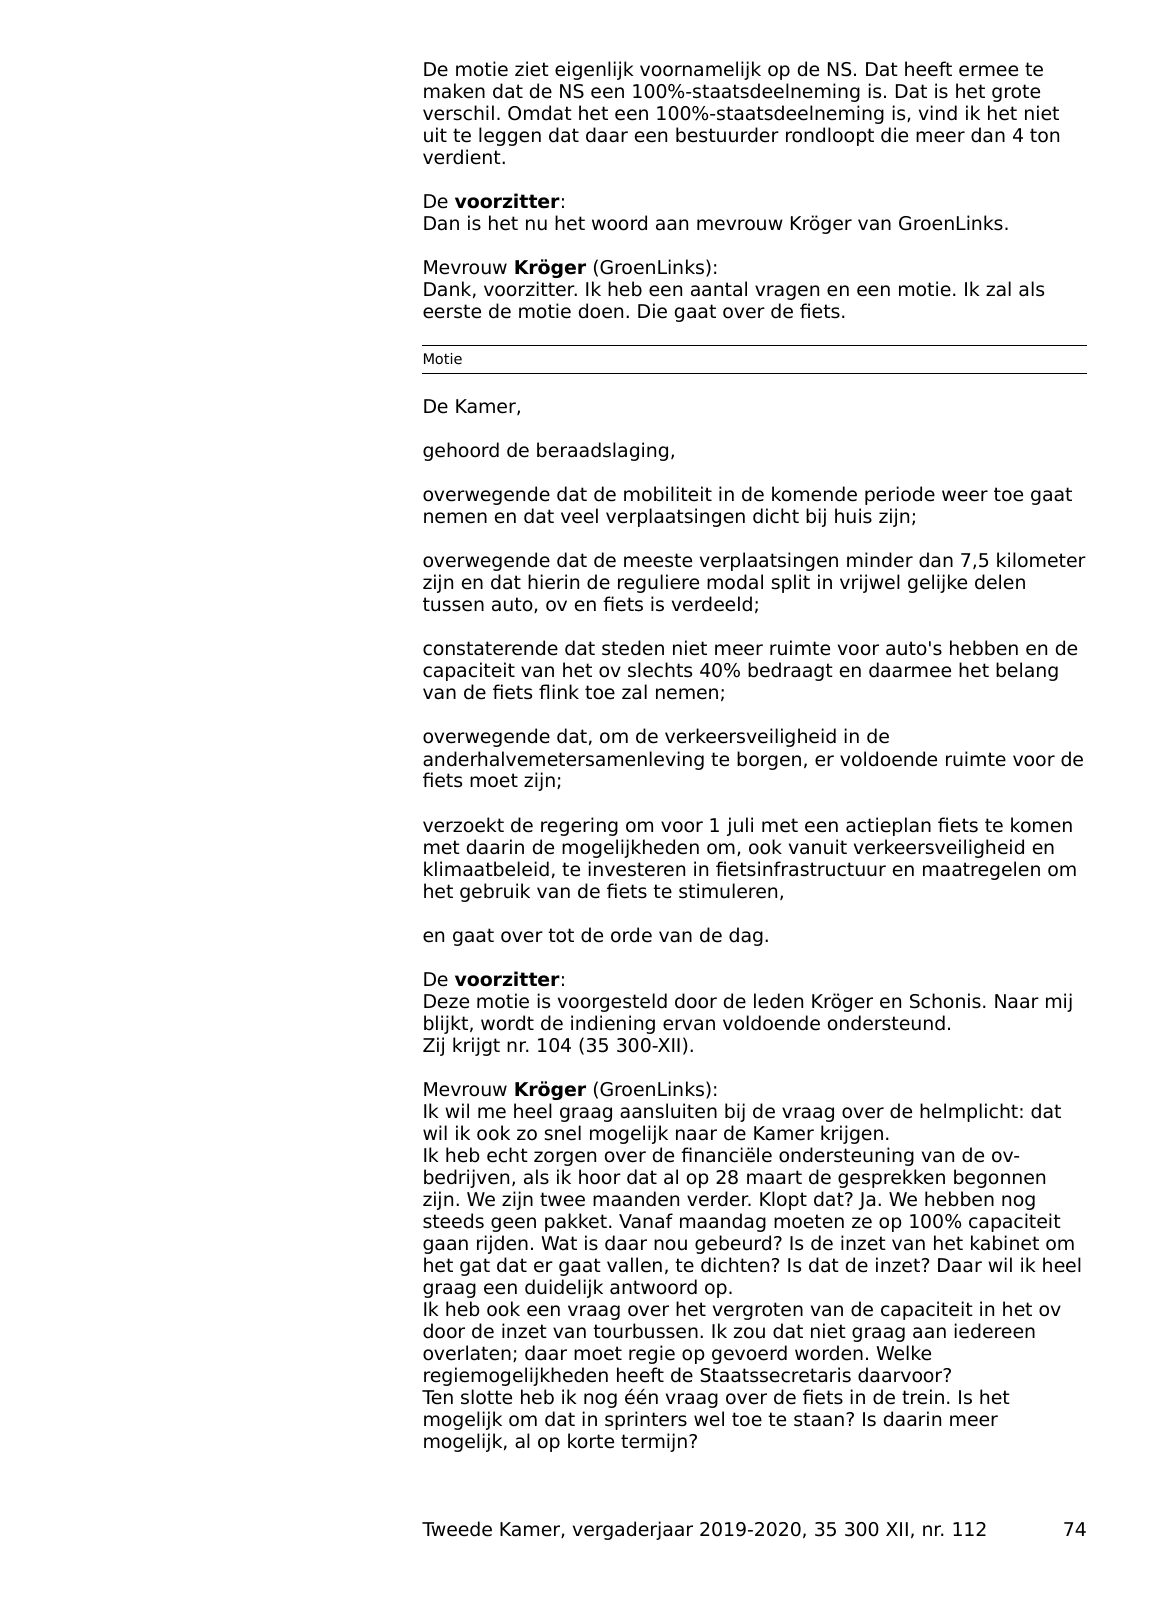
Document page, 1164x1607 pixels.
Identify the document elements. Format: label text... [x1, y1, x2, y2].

table_header Motie [422, 346, 1087, 372]
text Mevrouw Kröger (GroenLinks): [422, 1079, 1087, 1101]
text Ik wil me heel graag aansluiten bij de vraag over de helmplicht: dat wil ik ook zo snel mogelijk naar de Kamer krijgen. [422, 1101, 1087, 1145]
text Dank, voorzitter. Ik heb een aantal vragen en een motie. Ik zal als eerste de motie doen. Die gaat over de fiets. [422, 279, 1087, 323]
text Zij krijgt nr. 104 (35 300-XII). [422, 1035, 1087, 1057]
text constaterende dat steden niet meer ruimte voor auto's hebben en de capaciteit van het ov slechts 40% bedraagt en daarmee het belang van de fiets flink toe zal nemen; [422, 638, 1087, 704]
text Ten slotte heb ik nog één vraag over de fiets in de trein. Is het mogelijk om dat in sprinters wel toe te staan? Is daarin meer mogelijk, al op korte termijn? [422, 1387, 1087, 1453]
text verzoekt de regering om voor 1 juli met een actieplan fiets te komen met daarin de mogelijkheden om, ook vanuit verkeersveiligheid en klimaatbeleid, te investeren in fietsinfrastructuur en maatregelen om het gebruik van de fiets te stimuleren, [422, 814, 1087, 902]
text overwegende dat de mobiliteit in de komende periode weer toe gaat nemen en dat veel verplaatsingen dicht bij huis zijn; [422, 484, 1087, 528]
text Ik heb ook een vraag over het vergroten van de capaciteit in het ov door de inzet van tourbussen. Ik zou dat niet graag aan iedereen overlaten; daar moet regie op gevoerd worden. Welke regiemogelijkheden heeft de Staatssecretaris daarvoor? [422, 1299, 1087, 1387]
text Ik heb echt zorgen over de financiële ondersteuning van de ov-bedrijven, als ik hoor dat al op 28 maart de gesprekken begonnen zijn. We zijn twee maanden verder. Klopt dat? Ja. We hebben nog steeds geen pakket. Vanaf maandag moeten ze op 100% capaciteit gaan rijden. Wat is daar nou gebeurd? Is de inzet van het kabinet om het gat dat er gaat vallen, te dichten? Is dat de inzet? Daar wil ik heel graag een duidelijk antwoord op. [422, 1145, 1087, 1299]
text De Kamer, [422, 396, 1087, 418]
text De voorzitter: [422, 191, 1087, 213]
text overwegende dat de meeste verplaatsingen minder dan 7,5 kilometer zijn en dat hierin de reguliere modal split in vrijwel gelijke delen tussen auto, ov en fiets is verdeeld; [422, 550, 1087, 616]
text overwegende dat, om de verkeersveiligheid in de anderhalvemetersamenleving te borgen, er voldoende ruimte voor de fiets moet zijn; [422, 726, 1087, 792]
text gehoord de beraadslaging, [422, 440, 1087, 462]
text De voorzitter: [422, 969, 1087, 991]
text De motie ziet eigenlijk voornamelijk op de NS. Dat heeft ermee te maken dat de NS een 100%-staatsdeelneming is. Dat is het grote verschil. Omdat het een 100%-staatsdeelneming is, vind ik het niet uit te leggen dat daar een bestuurder rondloopt die meer dan 4 ton verdient. [422, 59, 1087, 169]
text en gaat over tot de orde van de dag. [422, 925, 1087, 947]
text Mevrouw Kröger (GroenLinks): [422, 257, 1087, 279]
text Dan is het nu het woord aan mevrouw Kröger van GroenLinks. [422, 213, 1087, 235]
text Deze motie is voorgesteld door de leden Kröger en Schonis. Naar mij blijkt, wordt de indiening ervan voldoende ondersteund. [422, 991, 1087, 1035]
